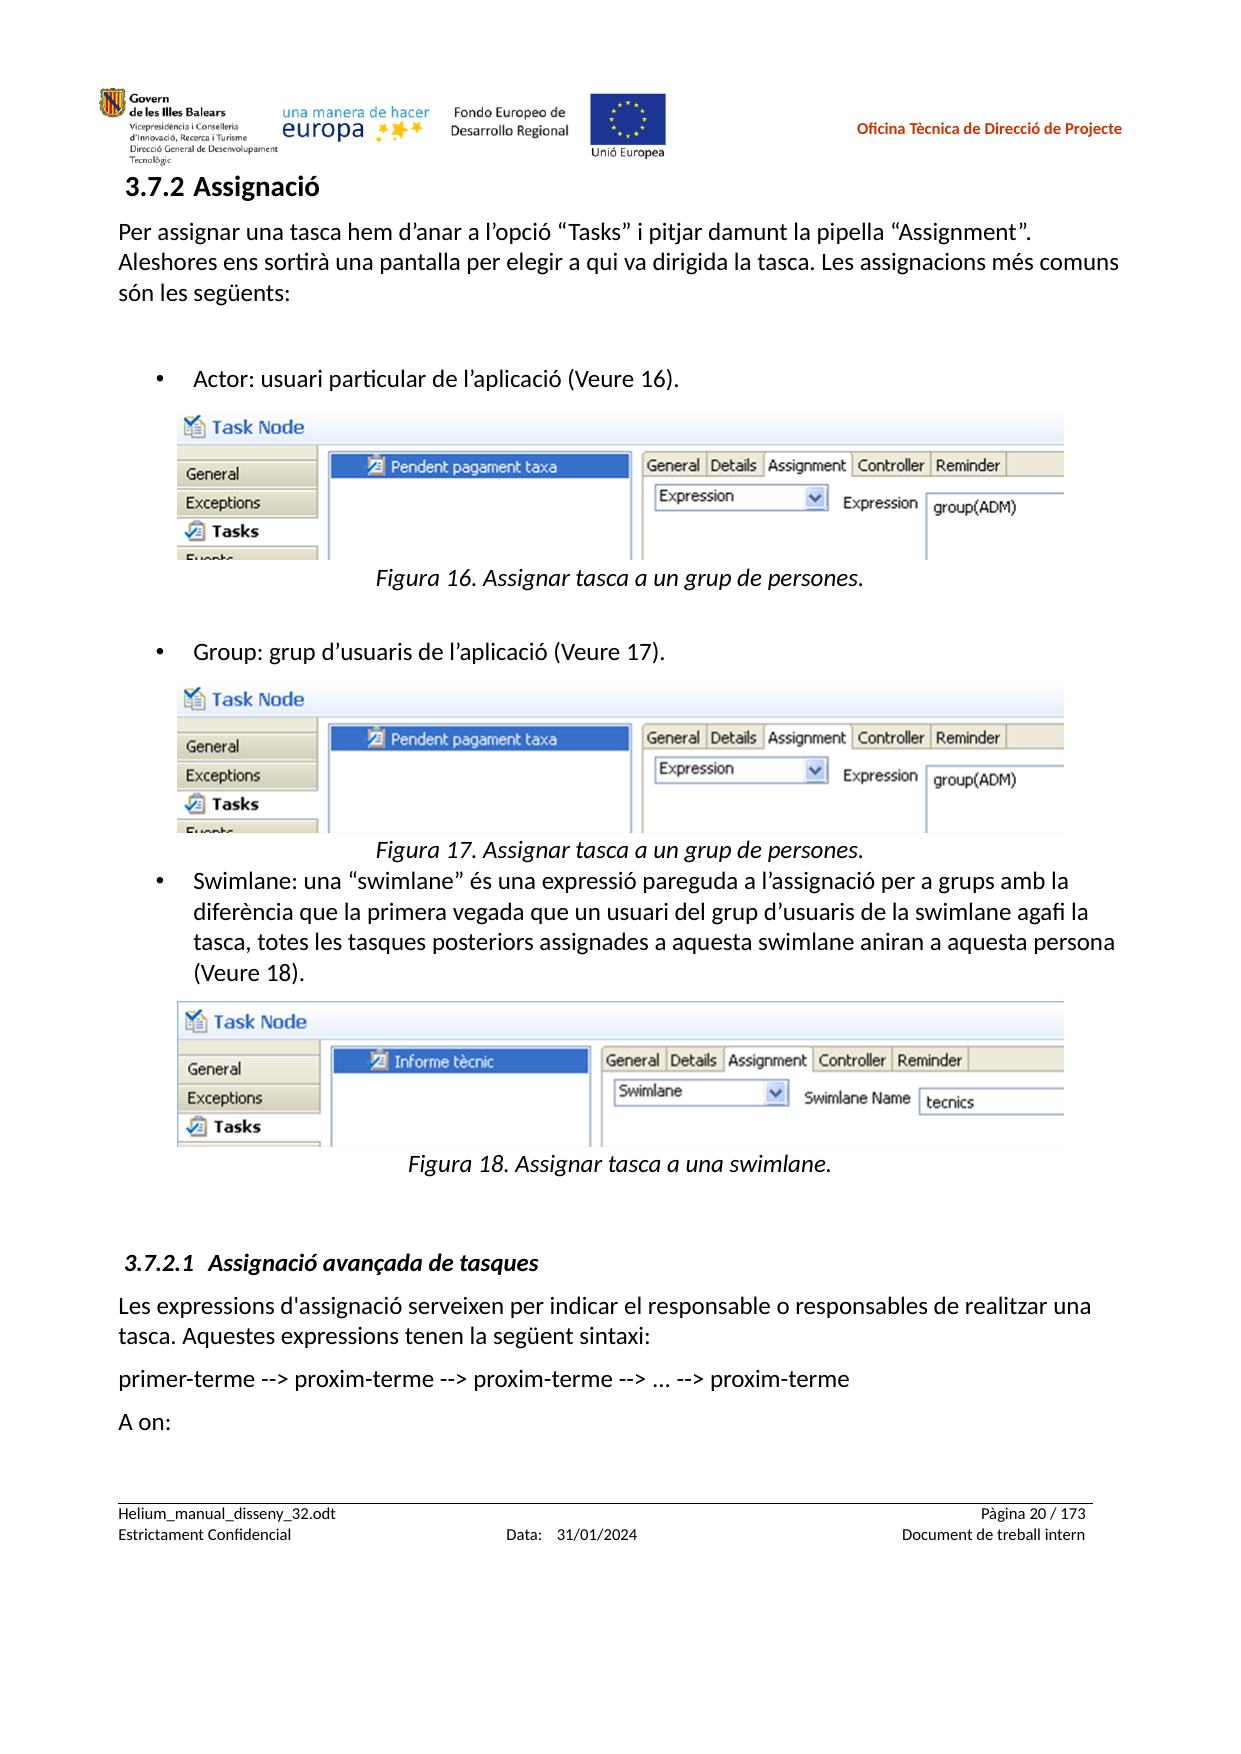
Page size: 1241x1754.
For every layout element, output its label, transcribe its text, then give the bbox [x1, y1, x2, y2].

list Actor: usuari particular de l’aplicació (Veure 16). [156, 363, 1122, 394]
text A on: [118, 1407, 1122, 1437]
picture [175, 406, 1065, 562]
list Figura 17. Assignar tasca a un grup de persones. [175, 835, 1065, 865]
text Figura 16. Assignar tasca a un grup de persones. [175, 562, 1065, 593]
picture [175, 999, 1065, 1149]
list Swimlane: una “swimlane” és una expressió pareguda a l’assignació per a grups amb la diferència que la primera vegada que un usuari del grup d’usuaris de la swimlane agafi la tasca, totes les tasques posteriors assignades a aquesta swimlane aniran a aquesta persona (Veure 18). [156, 666, 1122, 987]
picture [175, 678, 1065, 835]
text primer-terme --> proxim-terme --> proxim-terme --> ... --> proxim-terme [118, 1363, 1122, 1394]
text Figura 18. Assignar tasca a una swimlane. [175, 1149, 1065, 1179]
list Group: grup d’usuaris de l’aplicació (Veure 17). [156, 636, 1122, 666]
picture [99, 87, 668, 166]
subtitle Assignació avançada de tasques [118, 1247, 1122, 1277]
text Per assignar una tasca hem d’anar a l’opció “Tasks” i pitjar damunt la pipella “Assignment”. Aleshores ens sortirà una pantalla per elegir a qui va dirigida la tasca. Les assignacions més comuns són les següents: [118, 216, 1122, 308]
subtitle Assignació [118, 168, 1122, 203]
text Les expressions d'assignació serveixen per indicar el responsable o responsables de realitzar una tasca. Aquestes expressions tenen la següent sintaxi: [118, 1290, 1122, 1351]
